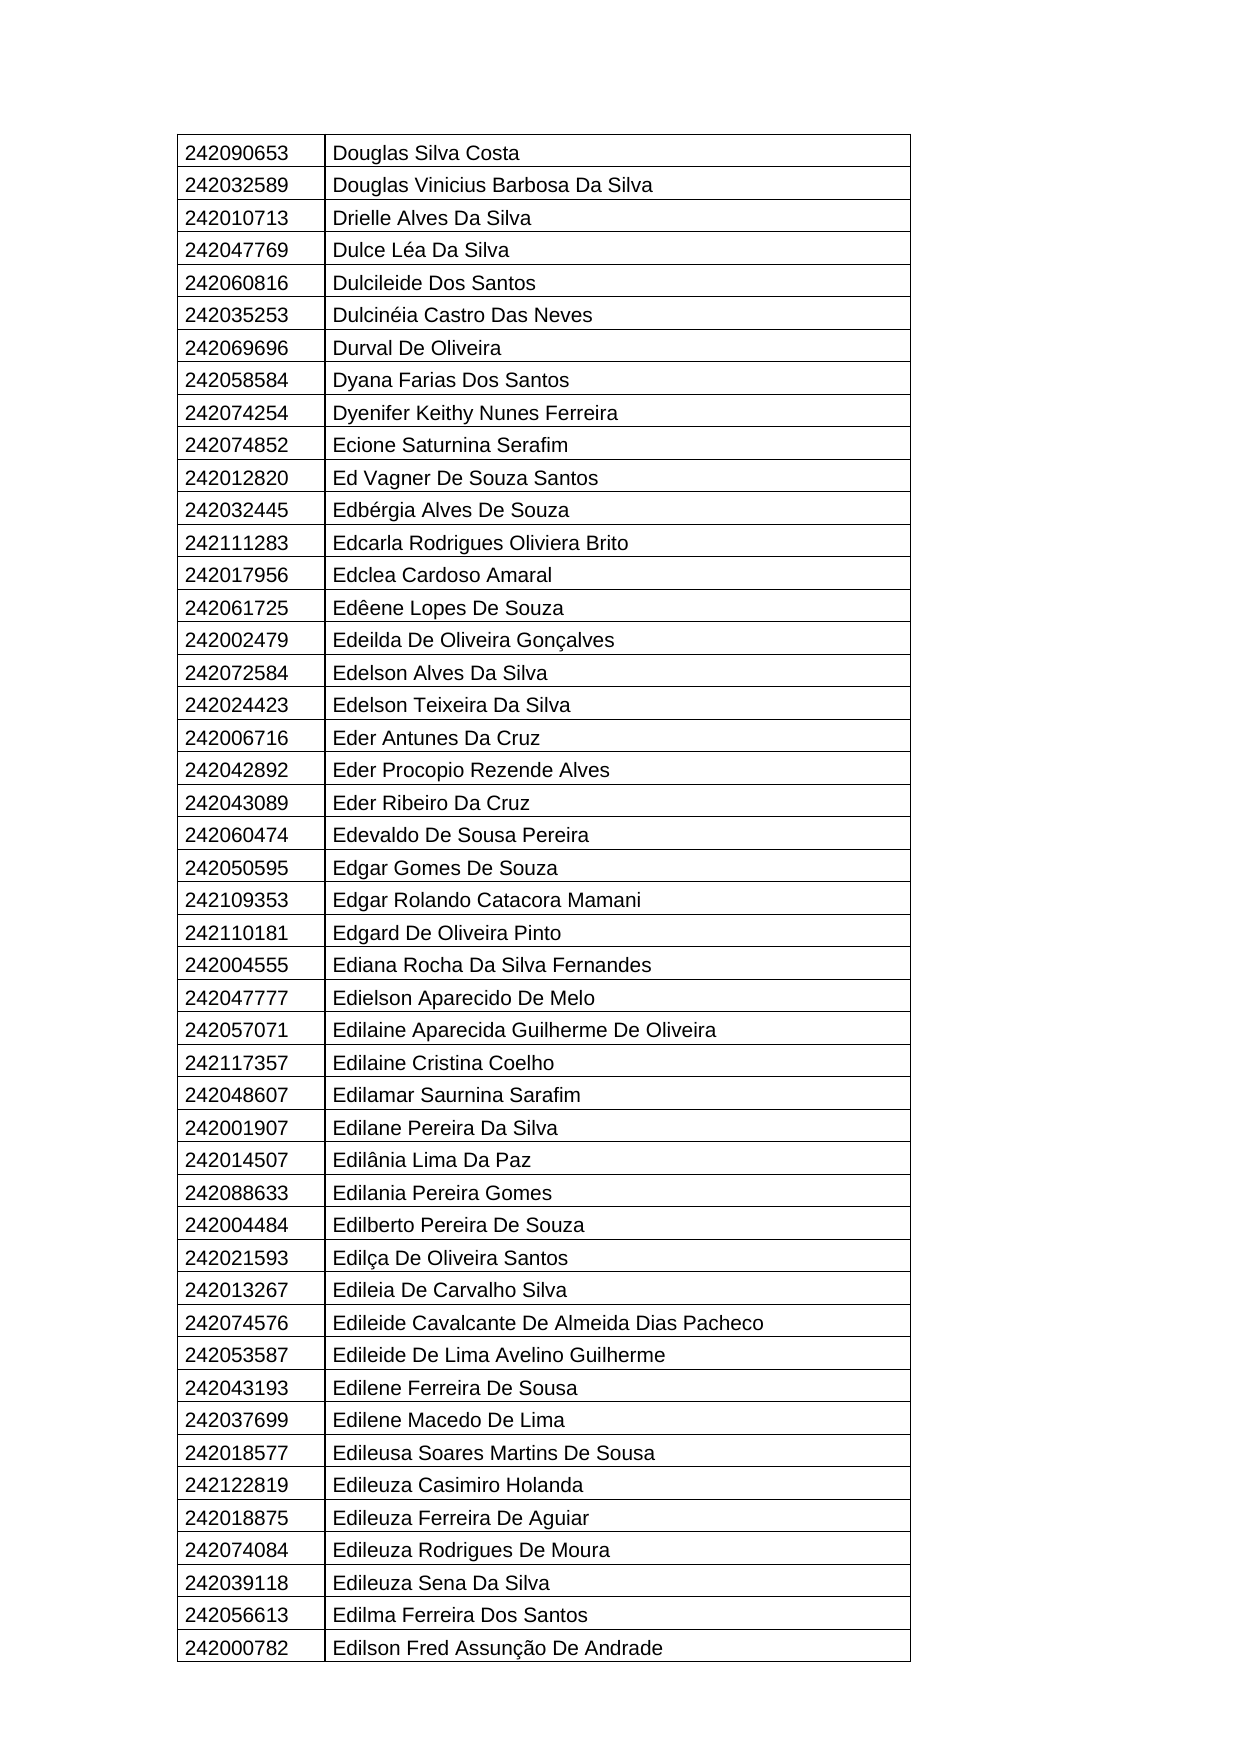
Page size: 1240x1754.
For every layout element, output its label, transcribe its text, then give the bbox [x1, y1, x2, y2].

table_cell 242053587 [178, 1337, 324, 1368]
table_cell Dulcileide Dos Santos [326, 265, 910, 296]
table_cell Edelson Teixeira Da Silva [326, 687, 910, 718]
table_cell 242109353 [178, 882, 324, 913]
table_cell Edileuza Sena Da Silva [326, 1565, 910, 1596]
table_cell 242013267 [178, 1272, 324, 1303]
table_cell Edgard De Oliveira Pinto [326, 915, 910, 946]
table_cell 242032445 [178, 492, 324, 523]
table_cell Edgar Gomes De Souza [326, 850, 910, 881]
table_cell 242043089 [178, 785, 324, 816]
table_cell Ecione Saturnina Serafim [326, 427, 910, 458]
table_cell Edilaine Aparecida Guilherme De Oliveira [326, 1012, 910, 1043]
table_cell 242043193 [178, 1370, 324, 1401]
table_cell 242024423 [178, 687, 324, 718]
table_cell Dulcinéia Castro Das Neves [326, 297, 910, 328]
table_cell 242035253 [178, 297, 324, 328]
table_cell Ediana Rocha Da Silva Fernandes [326, 947, 910, 978]
table_cell Edileia De Carvalho Silva [326, 1272, 910, 1303]
table_cell 242060474 [178, 817, 324, 848]
table_cell 242014507 [178, 1142, 324, 1173]
table_cell Douglas Vinicius Barbosa Da Silva [326, 167, 910, 198]
table_cell 242047769 [178, 232, 324, 263]
table_cell Durval De Oliveira [326, 330, 910, 361]
table_cell 242004484 [178, 1207, 324, 1238]
table_cell Edilma Ferreira Dos Santos [326, 1597, 910, 1628]
table_cell Edileide De Lima Avelino Guilherme [326, 1337, 910, 1368]
table_cell Edclea Cardoso Amaral [326, 557, 910, 588]
table_cell Edileuza Rodrigues De Moura [326, 1532, 910, 1563]
table_cell Edevaldo De Sousa Pereira [326, 817, 910, 848]
table_cell Edeilda De Oliveira Gonçalves [326, 622, 910, 653]
table_cell 242050595 [178, 850, 324, 881]
table_cell Edilamar Saurnina Sarafim [326, 1077, 910, 1108]
table_cell Edcarla Rodrigues Oliviera Brito [326, 525, 910, 556]
table_cell Edgar Rolando Catacora Mamani [326, 882, 910, 913]
table_cell Edilene Ferreira De Sousa [326, 1370, 910, 1401]
table_cell 242072584 [178, 655, 324, 686]
table_cell 242061725 [178, 590, 324, 621]
table_cell 242117357 [178, 1045, 324, 1076]
table_cell 242057071 [178, 1012, 324, 1043]
table_cell 242110181 [178, 915, 324, 946]
table_cell Ed Vagner De Souza Santos [326, 460, 910, 491]
table_cell 242037699 [178, 1402, 324, 1433]
table_cell 242017956 [178, 557, 324, 588]
table_cell Edileuza Ferreira De Aguiar [326, 1500, 910, 1531]
table_cell Edbérgia Alves De Souza [326, 492, 910, 523]
table_cell Edilberto Pereira De Souza [326, 1207, 910, 1238]
table_cell 242056613 [178, 1597, 324, 1628]
table_cell 242012820 [178, 460, 324, 491]
table_cell Edilane Pereira Da Silva [326, 1110, 910, 1141]
table_cell Edielson Aparecido De Melo [326, 980, 910, 1011]
table_cell 242088633 [178, 1175, 324, 1206]
table_cell 242004555 [178, 947, 324, 978]
table_cell Edileusa Soares Martins De Sousa [326, 1435, 910, 1466]
table_cell Edileide Cavalcante De Almeida Dias Pacheco [326, 1305, 910, 1336]
table_cell 242069696 [178, 330, 324, 361]
table_cell Edilene Macedo De Lima [326, 1402, 910, 1433]
table_cell Dyenifer Keithy Nunes Ferreira [326, 395, 910, 426]
table_cell 242074576 [178, 1305, 324, 1336]
table_cell Edileuza Casimiro Holanda [326, 1467, 910, 1498]
table_cell 242006716 [178, 720, 324, 751]
table_cell 242000782 [178, 1630, 324, 1661]
table_cell 242032589 [178, 167, 324, 198]
table_cell Douglas Silva Costa [326, 135, 910, 166]
table_cell 242047777 [178, 980, 324, 1011]
table_cell Edêene Lopes De Souza [326, 590, 910, 621]
table_cell Edelson Alves Da Silva [326, 655, 910, 686]
table_cell Dyana Farias Dos Santos [326, 362, 910, 393]
table_cell Dulce Léa Da Silva [326, 232, 910, 263]
table_cell 242122819 [178, 1467, 324, 1498]
table_cell 242074084 [178, 1532, 324, 1563]
table_cell Drielle Alves Da Silva [326, 200, 910, 231]
table_cell 242018875 [178, 1500, 324, 1531]
table_cell Edilça De Oliveira Santos [326, 1240, 910, 1271]
table_cell 242039118 [178, 1565, 324, 1596]
table_cell Eder Procopio Rezende Alves [326, 752, 910, 783]
table_cell Eder Antunes Da Cruz [326, 720, 910, 751]
table_cell Edilânia Lima Da Paz [326, 1142, 910, 1173]
table_cell 242048607 [178, 1077, 324, 1108]
table_cell 242010713 [178, 200, 324, 231]
table_cell 242042892 [178, 752, 324, 783]
table_cell 242021593 [178, 1240, 324, 1271]
table_cell Edilania Pereira Gomes [326, 1175, 910, 1206]
table_cell Edilaine Cristina Coelho [326, 1045, 910, 1076]
table_cell Edilson Fred Assunção De Andrade [326, 1630, 910, 1661]
table_cell Eder Ribeiro Da Cruz [326, 785, 910, 816]
table_cell 242018577 [178, 1435, 324, 1466]
table_cell 242074852 [178, 427, 324, 458]
table_cell 242111283 [178, 525, 324, 556]
table_cell 242074254 [178, 395, 324, 426]
table_cell 242058584 [178, 362, 324, 393]
table_cell 242001907 [178, 1110, 324, 1141]
table_cell 242002479 [178, 622, 324, 653]
table_cell 242060816 [178, 265, 324, 296]
table_cell 242090653 [178, 135, 324, 166]
